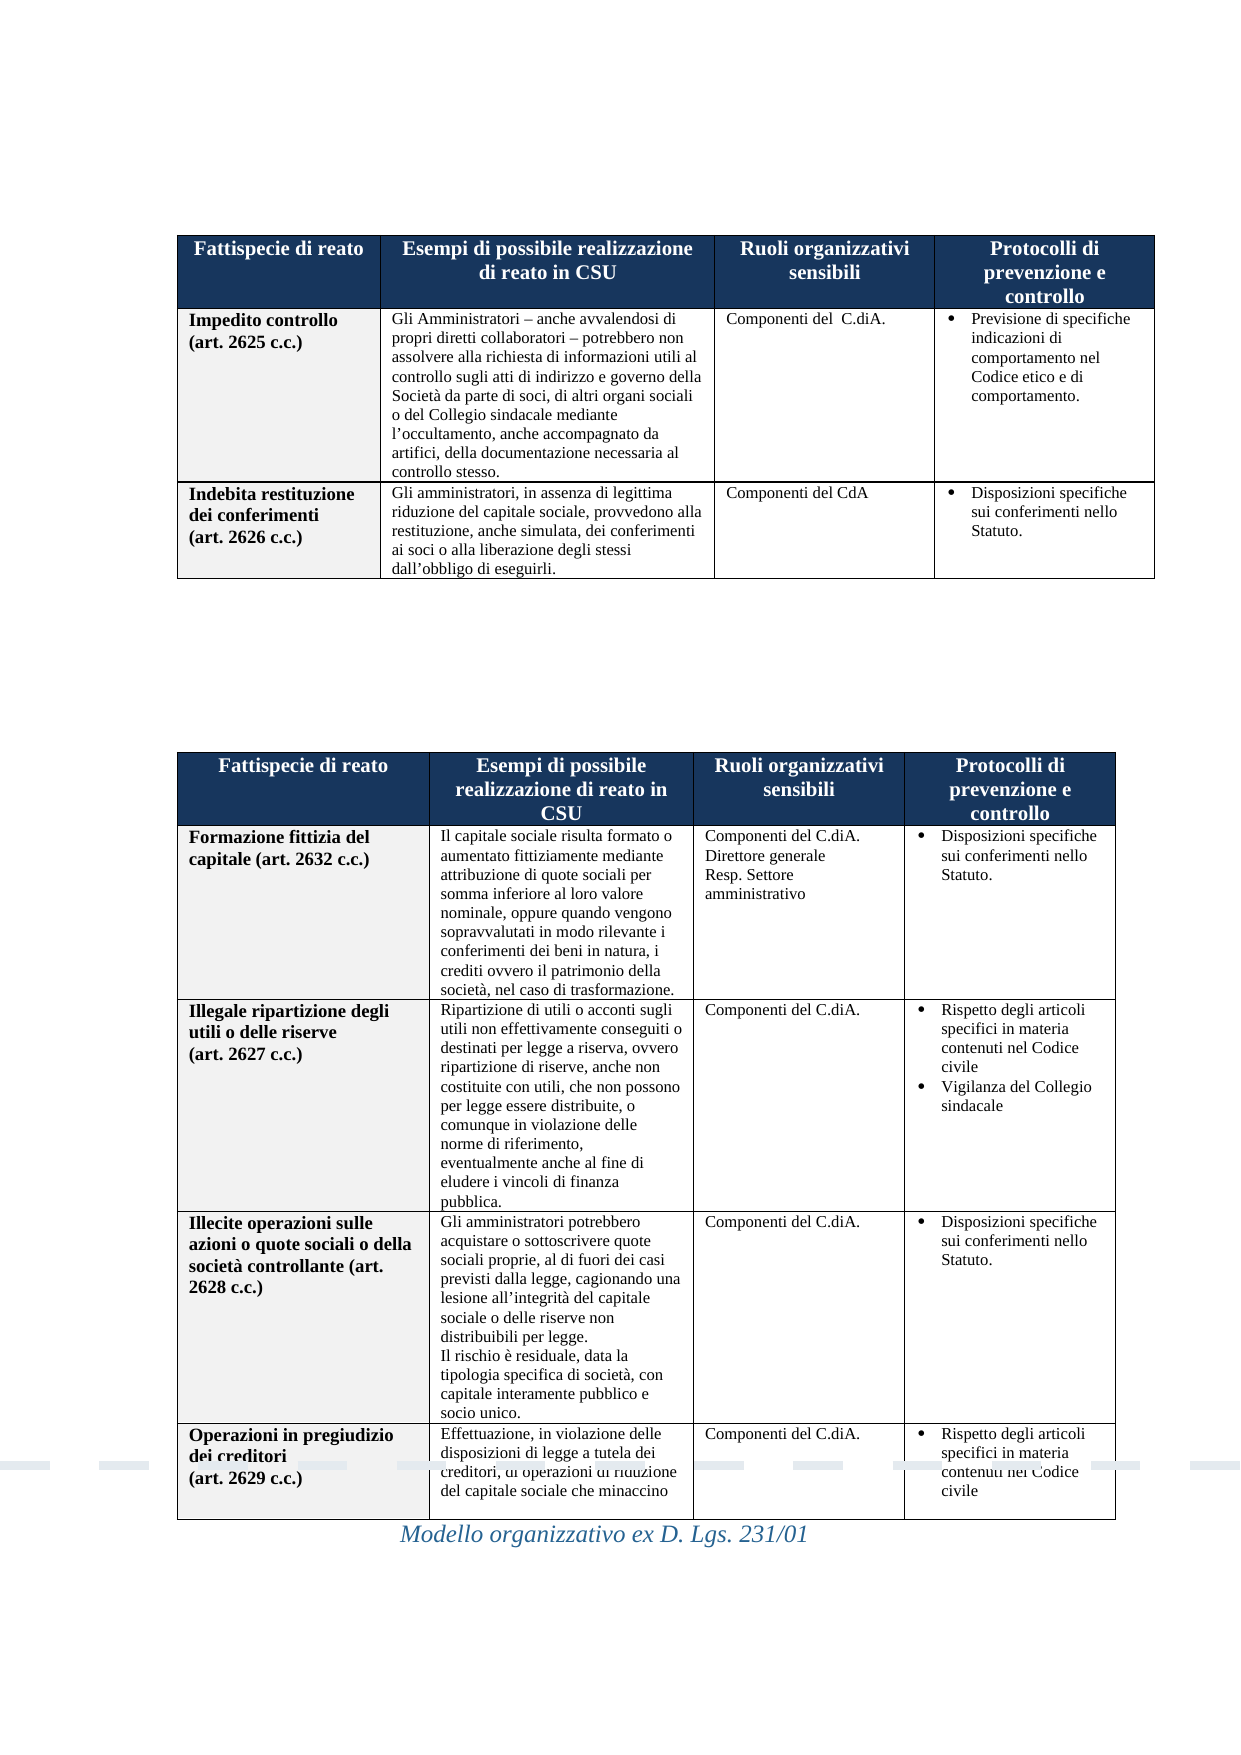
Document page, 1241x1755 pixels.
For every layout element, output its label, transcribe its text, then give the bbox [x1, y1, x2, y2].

table_cell Componenti del C.diA. [694, 1212, 904, 1422]
table_cell Impedito controllo (art. 2625 c.c.) [178, 309, 380, 481]
table_cell Illecite operazioni sulle azioni o quote sociali o della società controllante (art. 2628 c.c.) [178, 1212, 429, 1422]
table_cell Effettuazione, in violazione delle disposizioni di legge a tutela dei creditori, di operazioni di riduzione del capitale sociale che minaccino [430, 1424, 693, 1518]
table_cell Indebita restituzione dei conferimenti (art. 2626 c.c.) [178, 483, 380, 578]
table_header Protocolli di prevenzione e controllo [935, 236, 1154, 308]
table_cell Gli amministratori potrebbero acquistare o sottoscrivere quote sociali proprie, al di fuori dei casi previsti dalla legge, cagionando una lesione all’integrità del capitale sociale o delle riserve non distribuibili per legge. Il rischio è residuale, data la tipologia specifica di società, con capitale interamente pubblico e socio unico. [430, 1212, 693, 1422]
table_cell Rispetto degli articoli specifici in materia contenuti nel Codice civile Vigilanza del Collegio sindacale [905, 1000, 1115, 1211]
table_cell Formazione fittizia del capitale (art. 2632 c.c.) [178, 826, 429, 999]
table_cell Ripartizione di utili o acconti sugli utili non effettivamente conseguiti o destinati per legge a riserva, ovvero ripartizione di riserve, anche non costituite con utili, che non possono per legge essere distribuite, o comunque in violazione delle norme di riferimento, eventualmente anche al fine di eludere i vincoli di finanza pubblica. [430, 1000, 693, 1211]
table_header Protocolli di prevenzione e controllo [905, 753, 1115, 825]
table_cell Componenti del C.diA. [694, 1424, 904, 1518]
table_cell Gli amministratori, in assenza di legittima riduzione del capitale sociale, provvedono alla restituzione, anche simulata, dei conferimenti ai soci o alla liberazione degli stessi dall’obbligo di eseguirli. [381, 483, 714, 578]
table_cell Disposizioni specifiche sui conferimenti nello Statuto. [935, 483, 1154, 578]
table_cell Componenti del C.diA. [715, 309, 934, 481]
table_header Esempi di possibile realizzazione di reato in CSU [381, 236, 714, 308]
table_header Fattispecie di reato [178, 753, 429, 825]
table_cell Componenti del CdA [715, 483, 934, 578]
table_header Ruoli organizzativi sensibili [694, 753, 904, 825]
table_header Ruoli organizzativi sensibili [715, 236, 934, 308]
table_cell Previsione di specifiche indicazioni di comportamento nel Codice etico e di comportamento. [935, 309, 1154, 481]
table_cell Componenti del C.diA. [694, 1000, 904, 1211]
table_header Fattispecie di reato [178, 236, 380, 308]
table_cell Illegale ripartizione degli utili o delle riserve (art. 2627 c.c.) [178, 1000, 429, 1211]
table_cell Rispetto degli articoli specifici in materia contenuti nel Codice civile [905, 1424, 1115, 1518]
table_cell Disposizioni specifiche sui conferimenti nello Statuto. [905, 1212, 1115, 1422]
table_header Esempi di possibile realizzazione di reato in CSU [430, 753, 693, 825]
table_cell Operazioni in pregiudizio dei creditori (art. 2629 c.c.) [178, 1424, 429, 1518]
table_cell Gli Amministratori – anche avvalendosi di propri diretti collaboratori – potrebbero non assolvere alla richiesta di informazioni utili al controllo sugli atti di indirizzo e governo della Società da parte di soci, di altri organi sociali o del Collegio sindacale mediante l’occultamento, anche accompagnato da artifici, della documentazione necessaria al controllo stesso. [381, 309, 714, 481]
table_cell Il capitale sociale risulta formato o aumentato fittiziamente mediante attribuzione di quote sociali per somma inferiore al loro valore nominale, oppure quando vengono sopravvalutati in modo rilevante i conferimenti dei beni in natura, i crediti ovvero il patrimonio della società, nel caso di trasformazione. [430, 826, 693, 999]
table_cell Disposizioni specifiche sui conferimenti nello Statuto. [905, 826, 1115, 999]
table_cell Componenti del C.diA. Direttore generale Resp. Settore amministrativo [694, 826, 904, 999]
